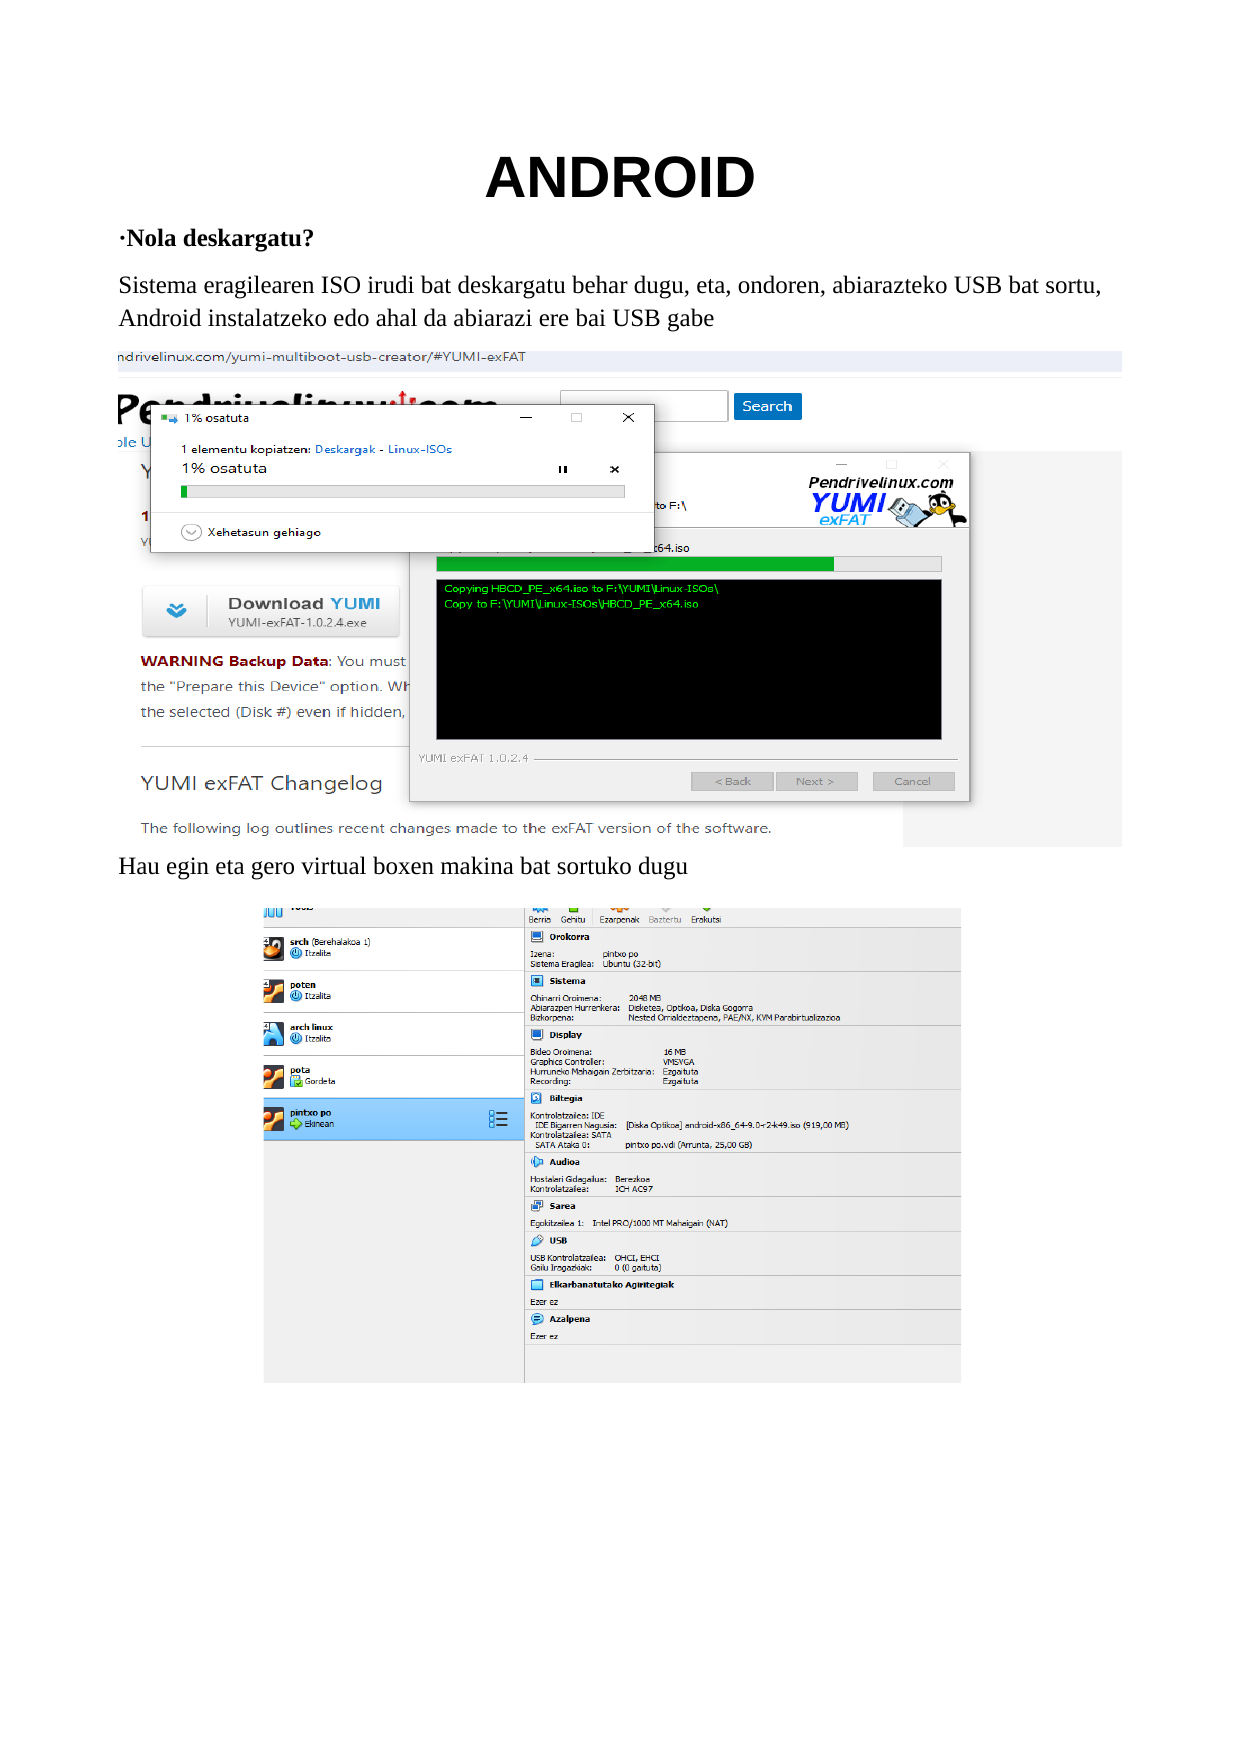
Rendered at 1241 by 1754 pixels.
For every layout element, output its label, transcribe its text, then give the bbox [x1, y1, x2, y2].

picture [118, 351, 1123, 847]
picture [263, 908, 962, 1383]
text Hau egin eta gero virtual boxen makina bat sortuko dugu [118, 847, 1122, 880]
text ·Nola deskargatu? [118, 223, 1122, 251]
text Sistema eragilearen ISO irudi bat deskargatu behar dugu, eta, ondoren, abiarazteko USB bat sortu, Android instalatzeko edo ahal da abiarazi ere bai USB gabe [118, 270, 1122, 332]
title ANDROID [118, 143, 1122, 210]
